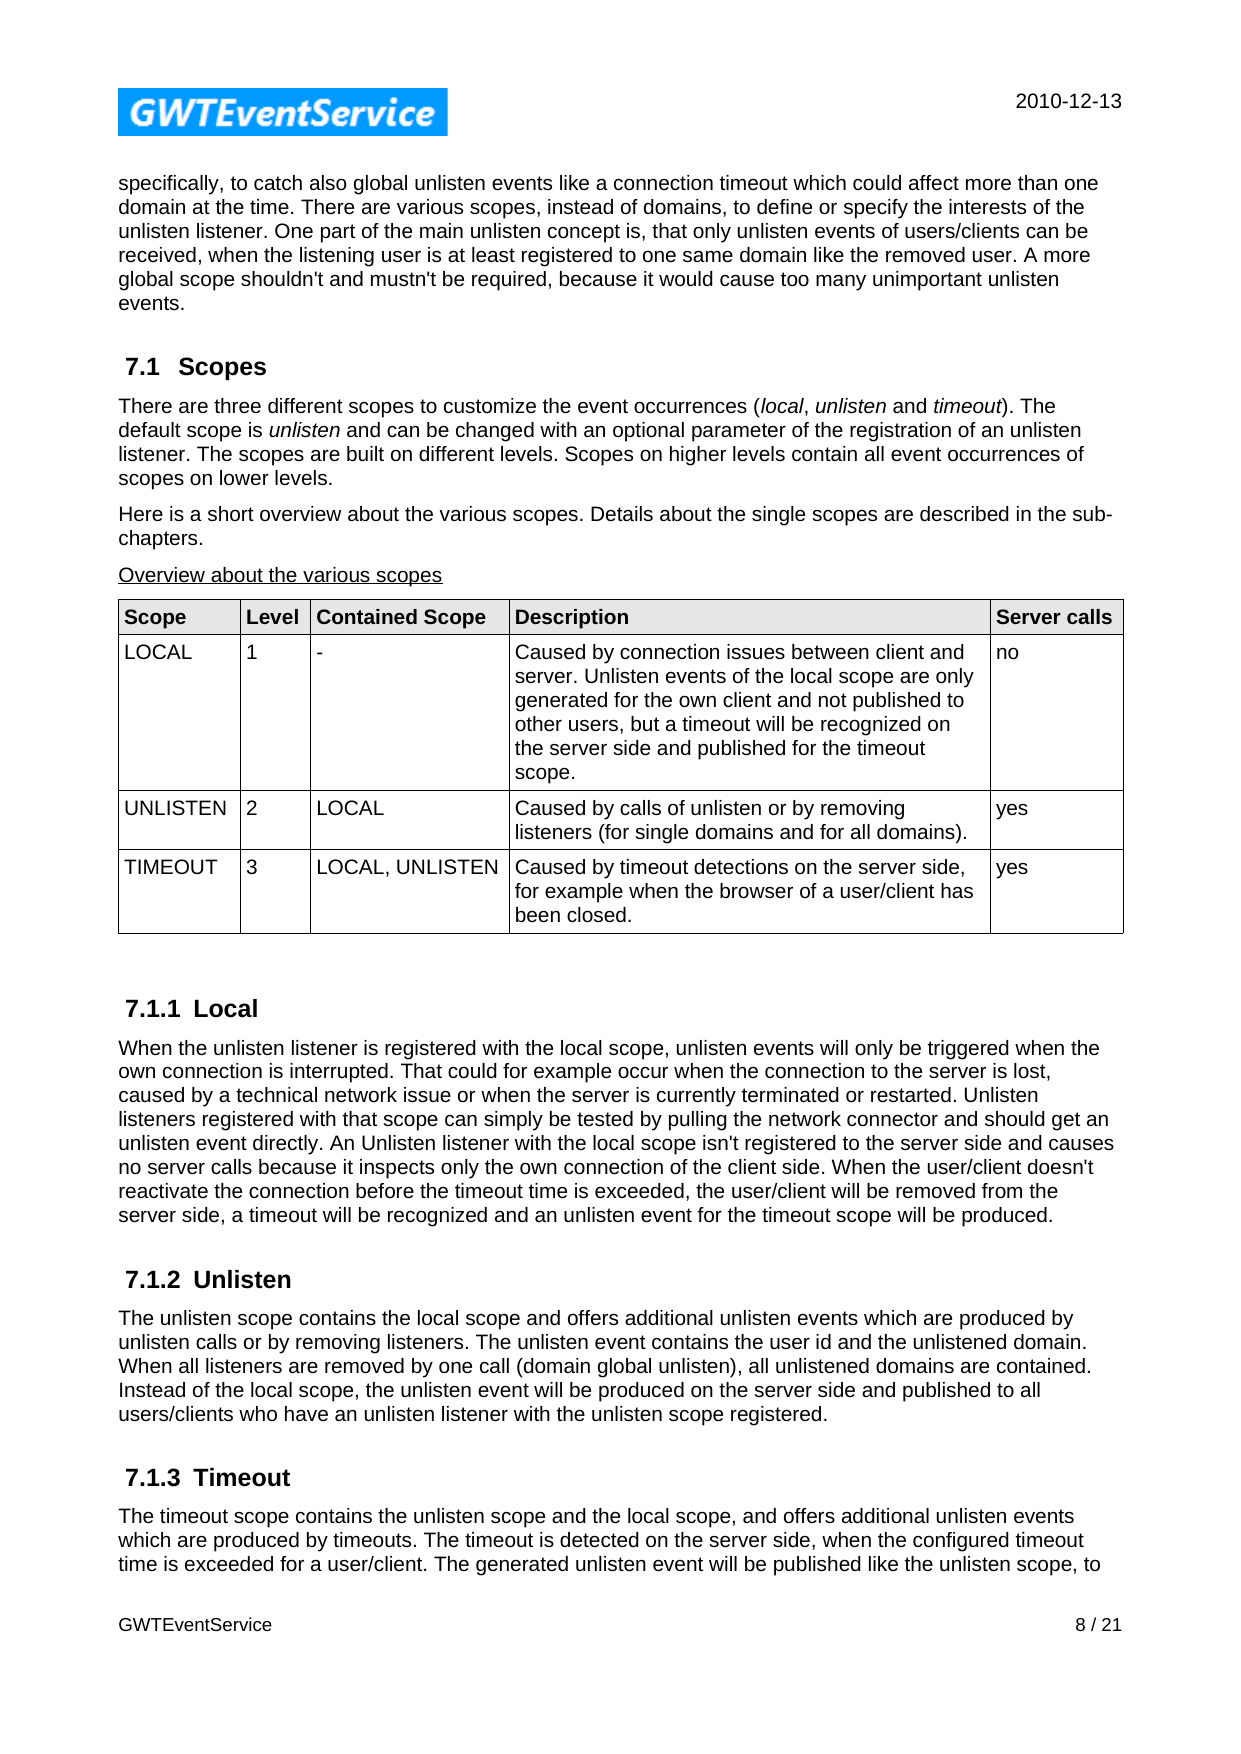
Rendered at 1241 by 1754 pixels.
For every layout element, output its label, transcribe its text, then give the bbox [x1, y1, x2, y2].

table_header Server calls [991, 600, 1123, 634]
subtitle Timeout [118, 1463, 1122, 1492]
table_cell LOCAL [311, 791, 509, 849]
table_header Scope [119, 600, 240, 634]
text Here is a short overview about the various scopes. Details about the single scopes are described in the sub-chapters. [118, 502, 1122, 550]
table_cell LOCAL [119, 635, 240, 790]
table_cell no [991, 635, 1123, 790]
text The timeout scope contains the unlisten scope and the local scope, and offers additional unlisten events which are produced by timeouts. The timeout is detected on the server side, when the configured timeout time is exceeded for a user/client. The generated unlisten event will be published like the unlisten scope, to [118, 1504, 1122, 1576]
table_cell TIMEOUT [119, 850, 240, 933]
table_cell - [311, 635, 509, 790]
table_cell 2 [241, 791, 310, 849]
table_cell 3 [241, 850, 310, 933]
table_cell LOCAL, UNLISTEN [311, 850, 509, 933]
text specifically, to catch also global unlisten events like a connection timeout which could affect more than one domain at the time. There are various scopes, instead of domains, to define or specify the interests of the unlisten listener. One part of the main unlisten concept is, that only unlisten events of users/clients can be received, when the listening user is at least registered to one same domain like the removed user. A more global scope shouldn't and mustn't be required, because it would cause too many unimportant unlisten events. [118, 171, 1122, 315]
table_header Level [241, 600, 310, 634]
text There are three different scopes to customize the event occurrences (local, unlisten and timeout). The default scope is unlisten and can be changed with an optional parameter of the registration of an unlisten listener. The scopes are built on different levels. Scopes on higher levels contain all event occurrences of scopes on lower levels. [118, 394, 1122, 489]
subtitle Scopes [118, 352, 1122, 381]
text The unlisten scope contains the local scope and offers additional unlisten events which are produced by unlisten calls or by removing listeners. The unlisten event contains the user id and the unlistened domain. When all listeners are removed by one call (domain global unlisten), all unlistened domains are contained. Instead of the local scope, the unlisten event will be produced on the server side and published to all users/clients who have an unlisten listener with the unlisten scope registered. [118, 1306, 1122, 1426]
picture [118, 88, 448, 136]
table_cell Caused by calls of unlisten or by removing listeners (for single domains and for all domains). [510, 791, 990, 849]
table_header Contained Scope [311, 600, 509, 634]
table_cell yes [991, 791, 1123, 849]
text When the unlisten listener is registered with the local scope, unlisten events will only be triggered when the own connection is interrupted. That could for example occur when the connection to the server is lost, caused by a technical network issue or when the server is currently terminated or restarted. Unlisten listeners registered with that scope can simply be tested by pulling the network connector and should get an unlisten event directly. An Unlisten listener with the local scope isn't registered to the server side and causes no server calls because it inspects only the own connection of the client side. When the user/client doesn't reactivate the connection before the timeout time is exceeded, the user/client will be removed from the server side, a timeout will be recognized and an unlisten event for the timeout scope will be produced. [118, 1035, 1122, 1227]
table_header Description [510, 600, 990, 634]
text Overview about the various scopes [118, 562, 1122, 586]
table_cell yes [991, 850, 1123, 933]
table_cell UNLISTEN [119, 791, 240, 849]
subtitle Unlisten [118, 1264, 1122, 1293]
subtitle Local [118, 994, 1122, 1023]
table_cell 1 [241, 635, 310, 790]
table_cell Caused by connection issues between client and server. Unlisten events of the local scope are only generated for the own client and not published to other users, but a timeout will be recognized on the server side and published for the timeout scope. [510, 635, 990, 790]
table_cell Caused by timeout detections on the server side, for example when the browser of a user/client has been closed. [510, 850, 990, 933]
